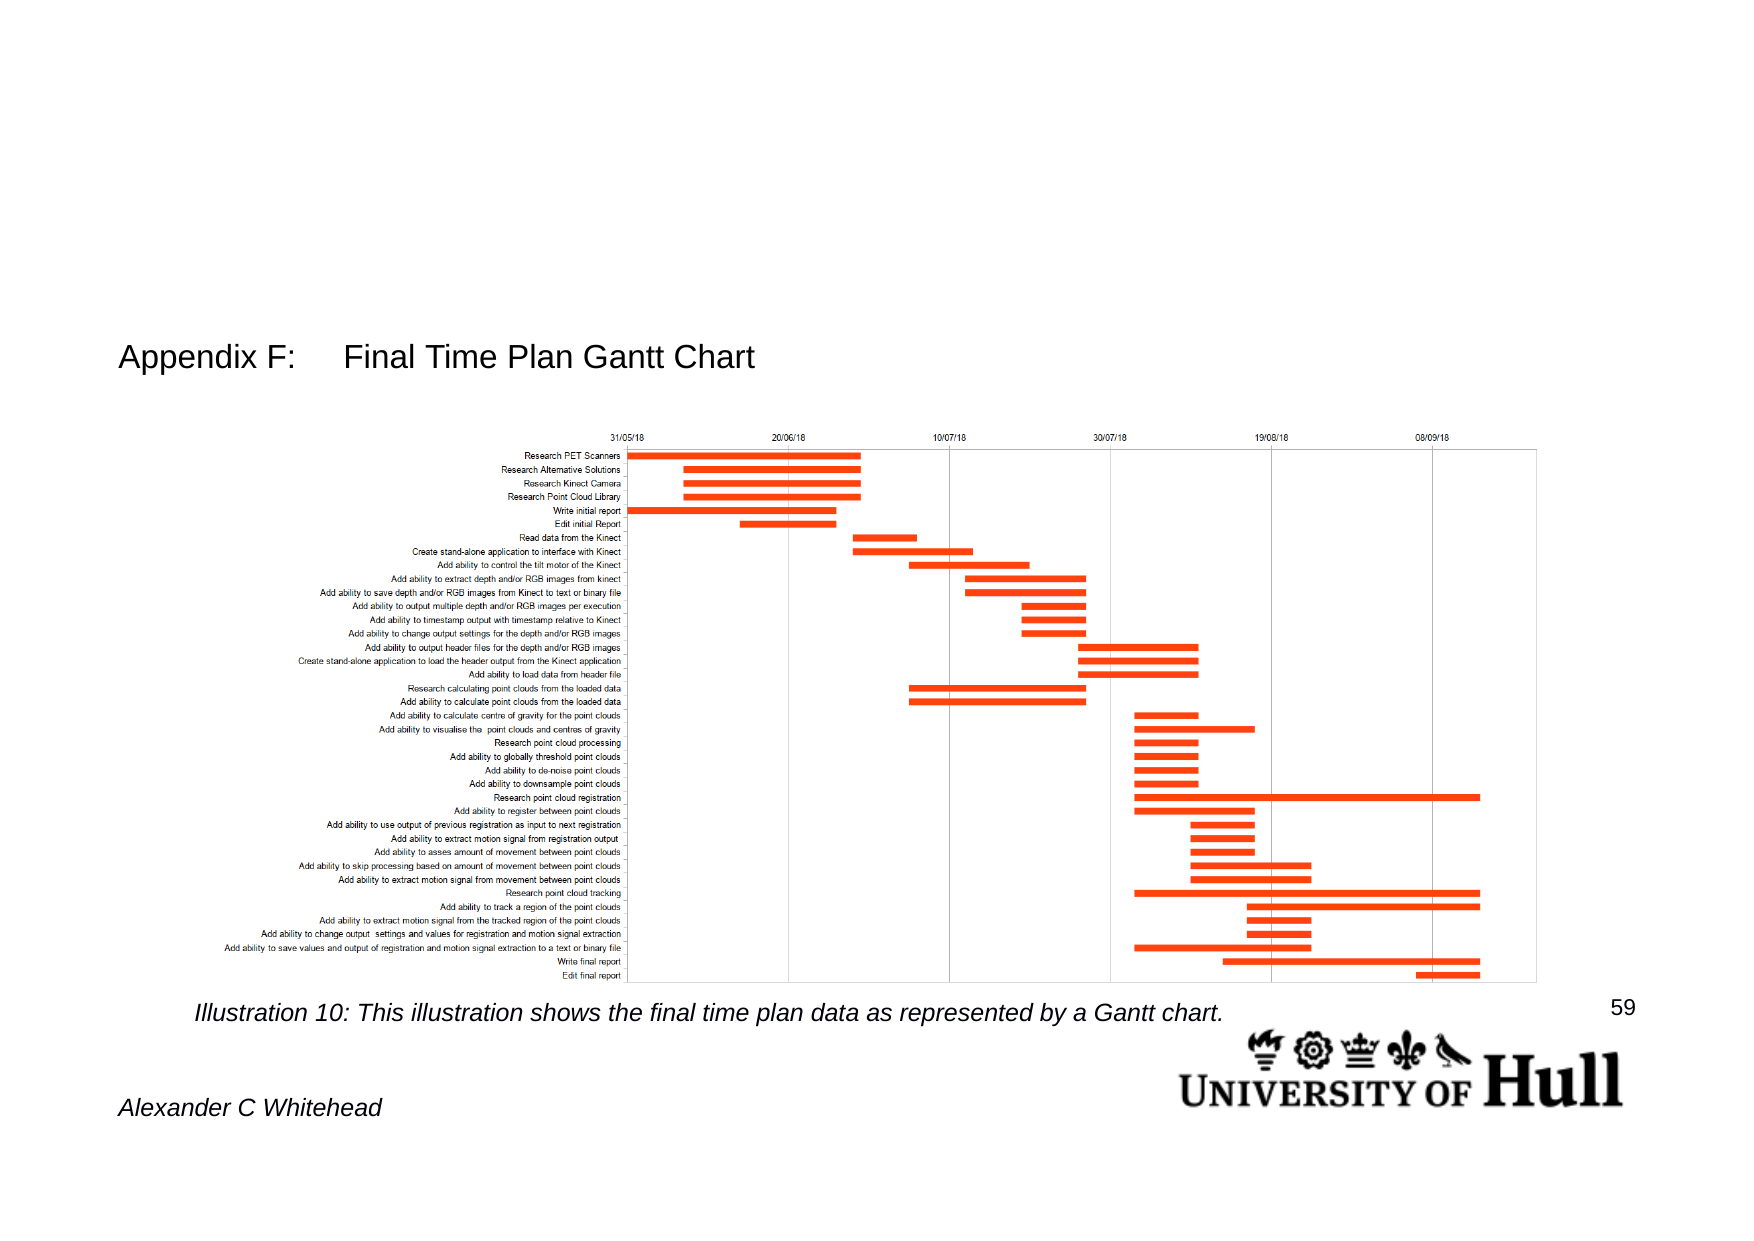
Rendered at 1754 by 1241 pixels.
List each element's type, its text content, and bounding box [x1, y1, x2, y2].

picture [1172, 1020, 1632, 1117]
subtitle Final Time Plan Gantt Chart [118, 337, 1636, 376]
picture [194, 421, 1561, 993]
text Illustration 10: This illustration shows the final time plan data as represented by a Gantt chart. [194, 993, 1560, 1027]
